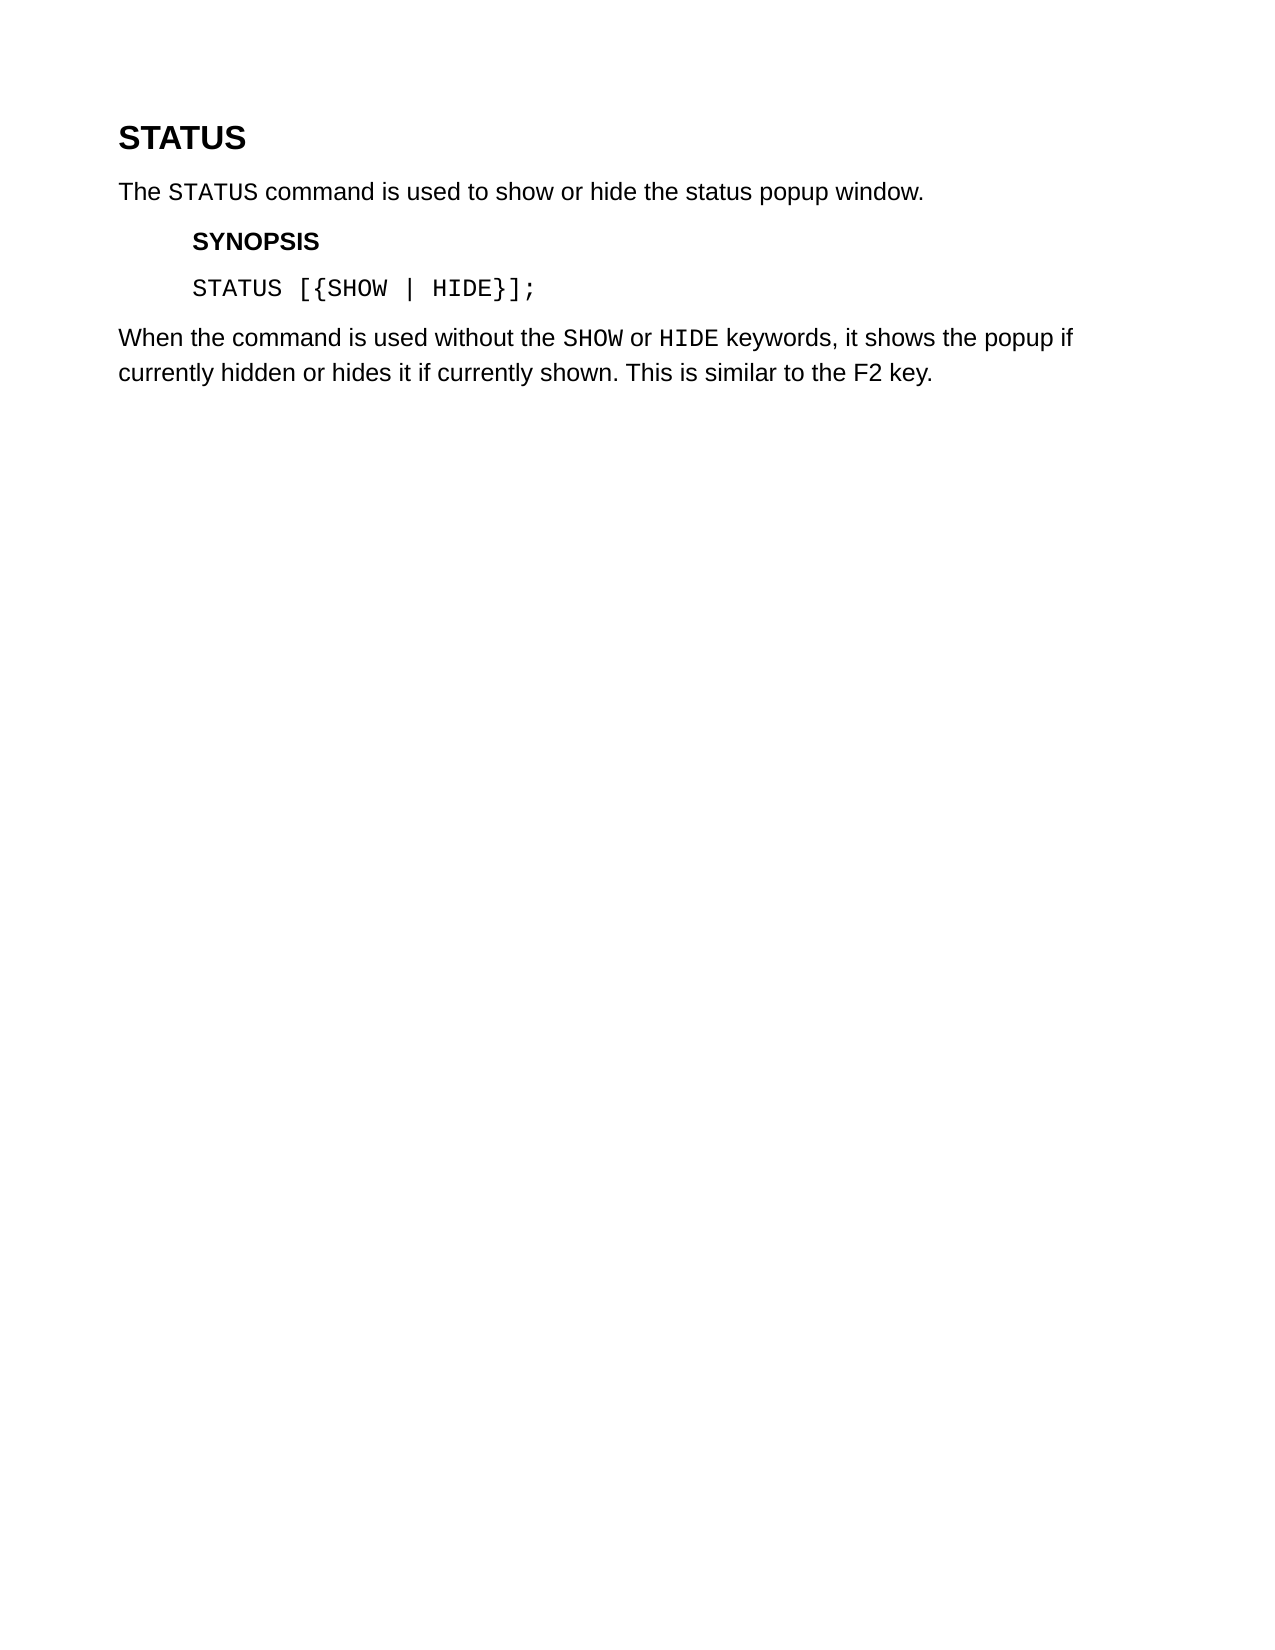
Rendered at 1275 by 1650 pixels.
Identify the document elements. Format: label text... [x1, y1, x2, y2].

text When the command is used without the SHOW or HIDE keywords, it shows the popup if currently hidden or hides it if currently shown. This is similar to the F2 key. [118, 323, 1157, 387]
text STATUS [{SHOW | HIDE}]; [192, 275, 1157, 303]
text The STATUS command is used to show or hide the status popup window. [118, 177, 1157, 207]
text SYNOPSIS [192, 227, 1157, 256]
subtitle STATUS [118, 118, 1157, 157]
